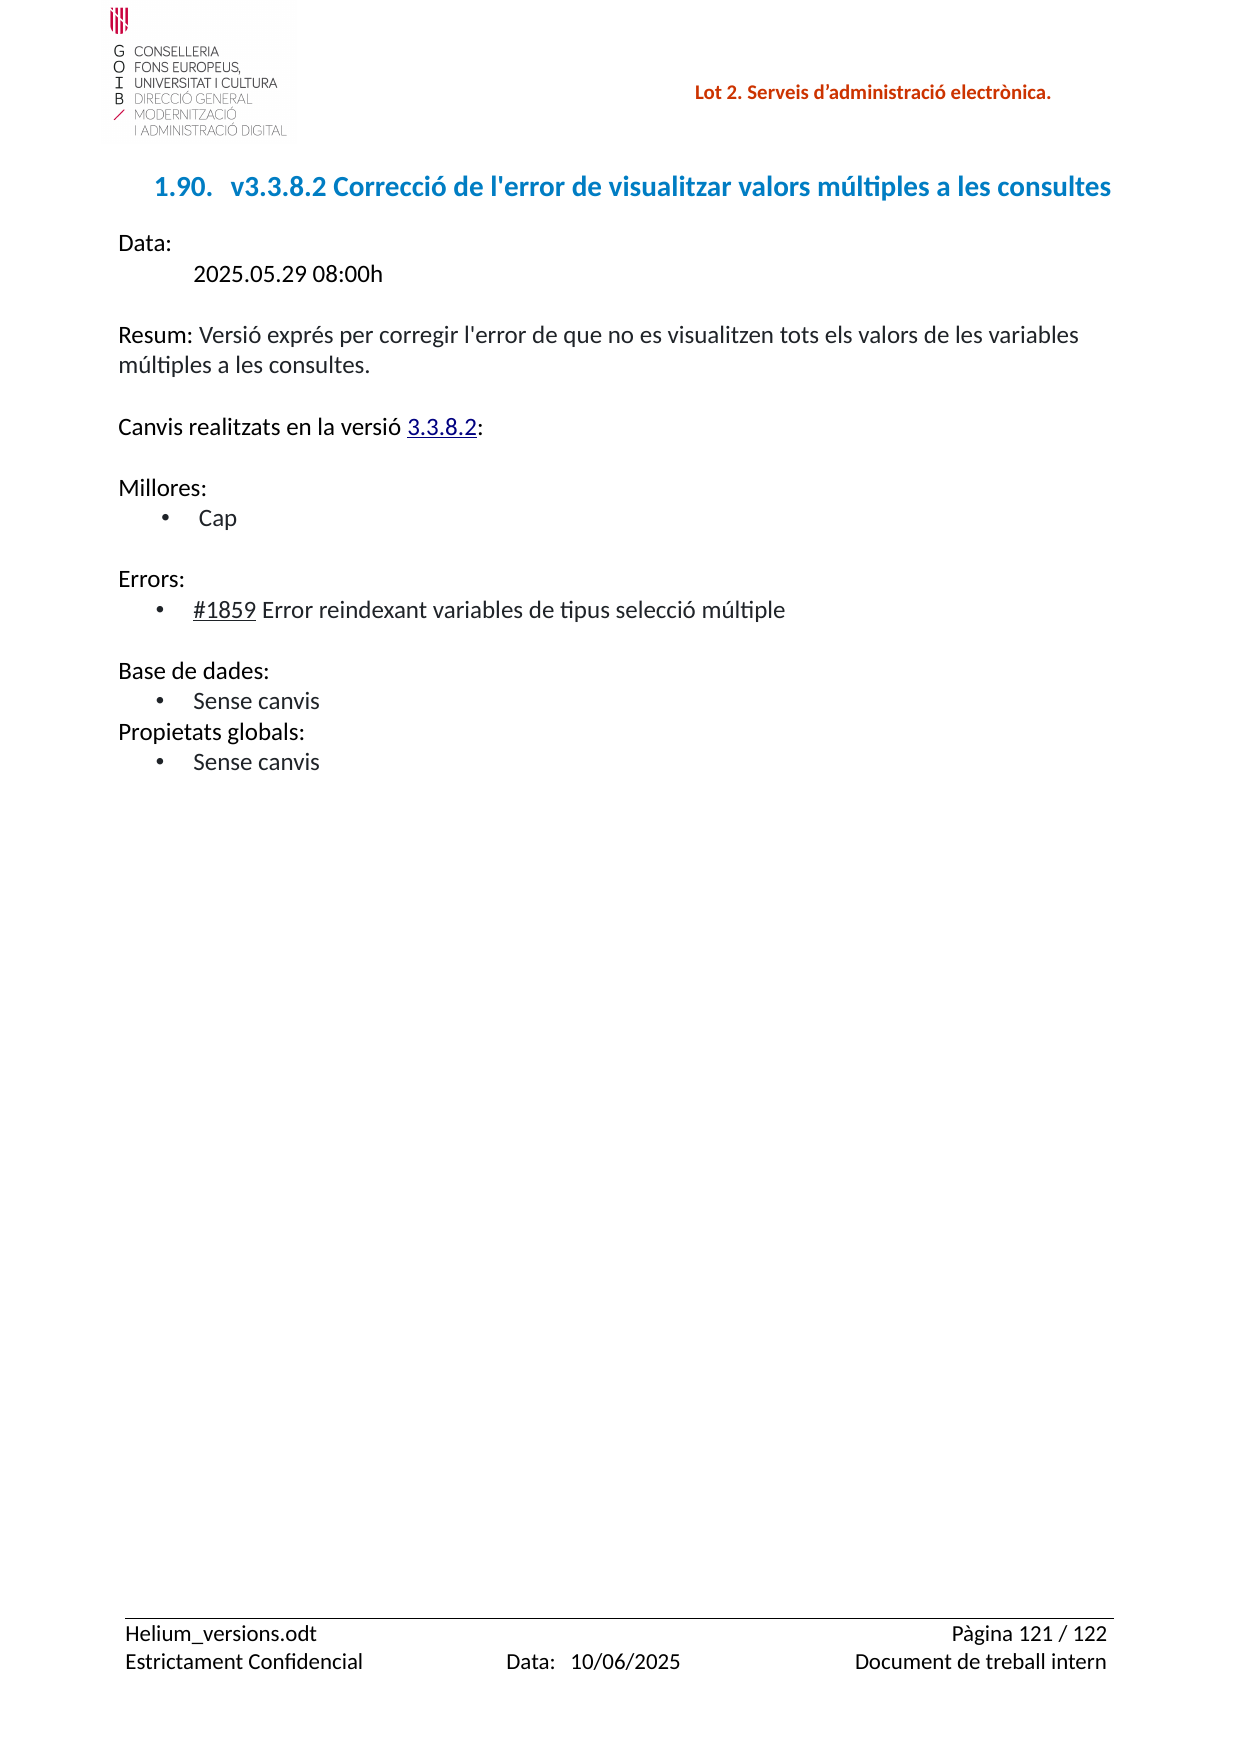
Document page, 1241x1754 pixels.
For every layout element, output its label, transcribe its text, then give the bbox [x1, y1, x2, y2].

text Millores: [118, 472, 1122, 502]
subtitle v3.3.8.2 Correcció de l'error de visualitzar valors múltiples a les consultes [153, 168, 1122, 204]
picture [100, 0, 297, 144]
text Propietats globals: [118, 716, 1122, 746]
text Canvis realitzats en la versió 3.3.8.2: [118, 411, 1122, 441]
text Errors: [118, 563, 1122, 594]
text Data: [118, 228, 1122, 258]
list Cap [161, 502, 1122, 533]
text Base de dades: [118, 655, 1122, 685]
list Sense canvis [156, 746, 1122, 777]
text Resum: Versió exprés per corregir l'error de que no es visualitzen tots els valors de les variables múltiples a les consultes. [118, 319, 1122, 380]
list #1859 Error reindexant variables de tipus selecció múltiple [156, 594, 1122, 624]
text 2025.05.29 08:00h [118, 258, 1122, 289]
list Sense canvis [156, 685, 1122, 716]
